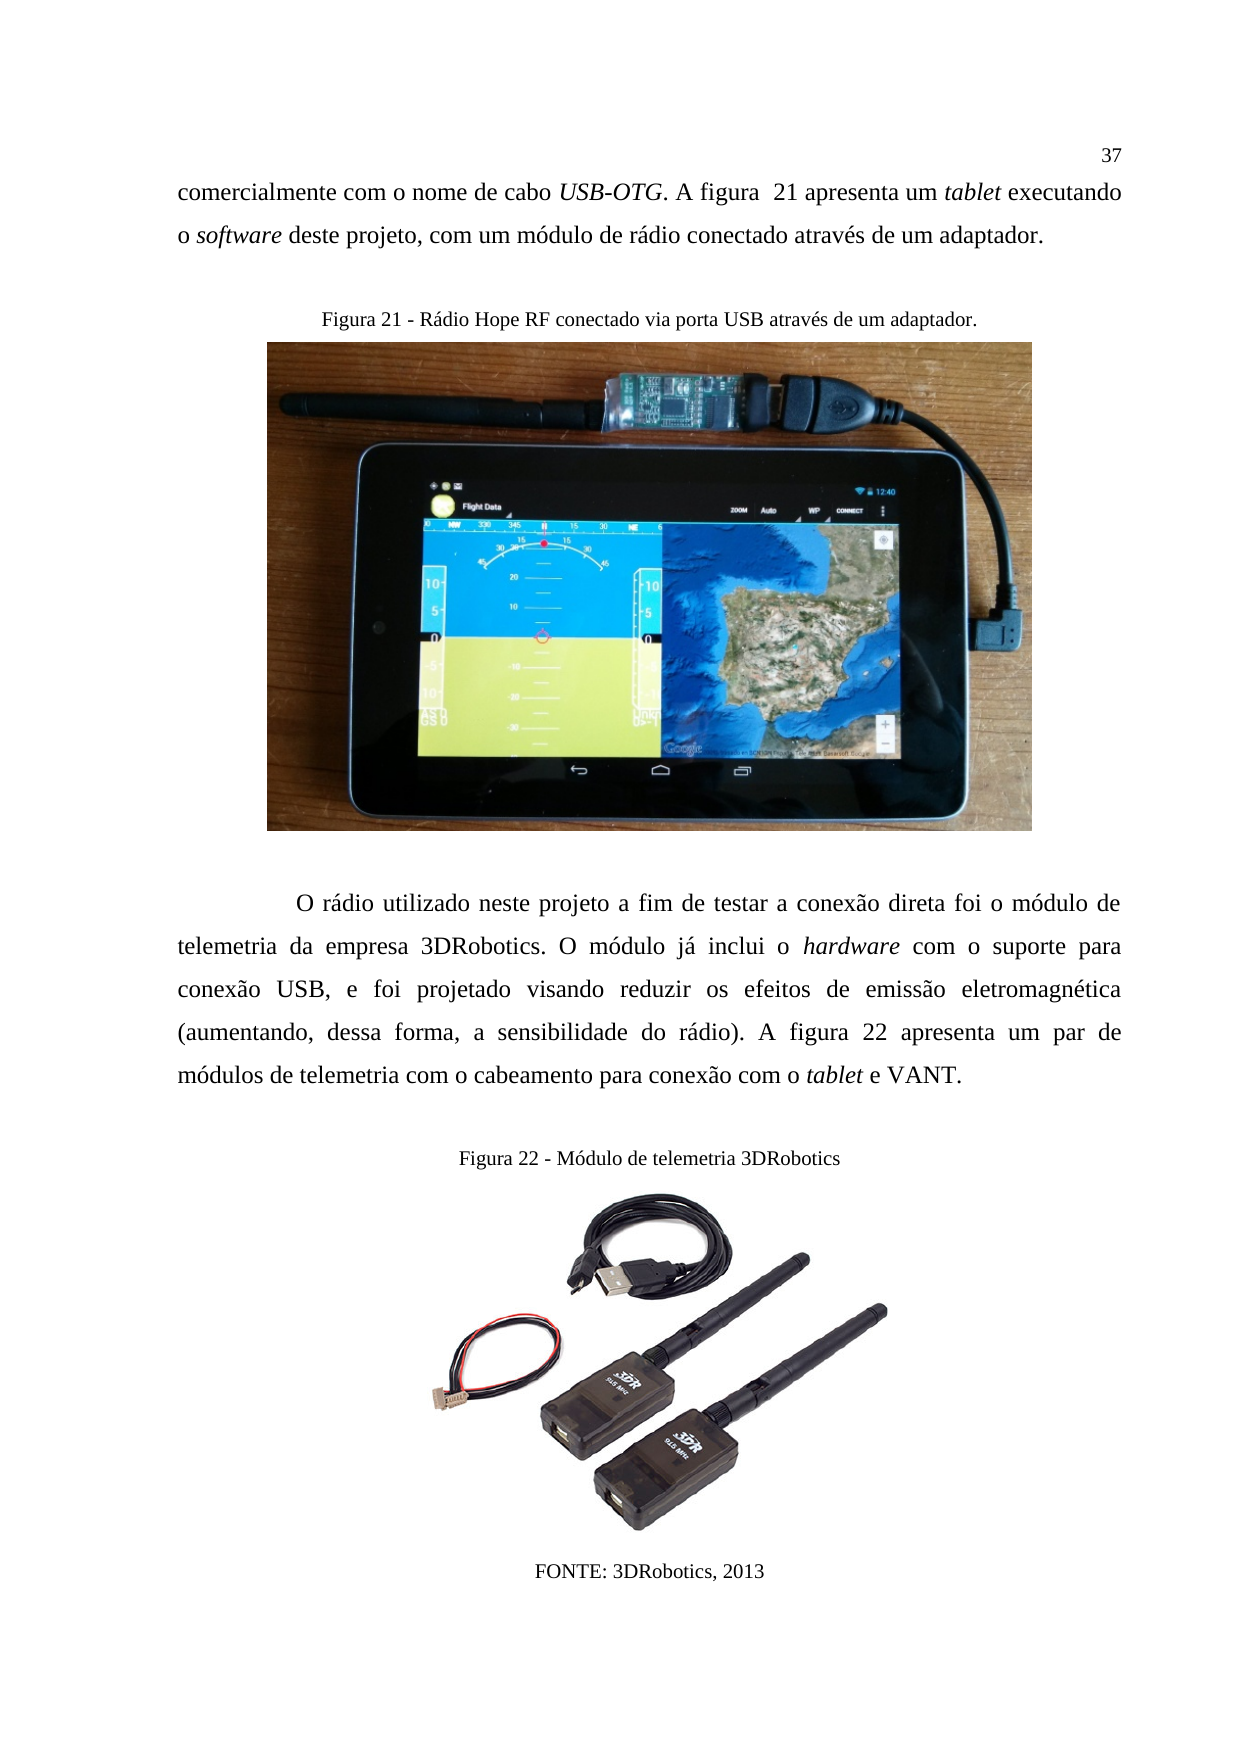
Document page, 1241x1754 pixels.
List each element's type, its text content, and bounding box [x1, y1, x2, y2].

picture [391, 1182, 908, 1547]
list Rádio Hope RF conectado via porta USB através de um adaptador. [177, 307, 1122, 331]
text FONTE: 3DRobotics, 2013 [177, 1547, 1122, 1583]
text comercialmente com o nome de cabo USB-OTG. A figura 21 apresenta um tablet executando o software deste projeto, com um módulo de rádio conectado através de um adaptador. [177, 177, 1122, 249]
text O rádio utilizado neste projeto a fim de testar a conexão direta foi o módulo de telemetria da empresa 3DRobotics. O módulo já inclui o hardware com o suporte para conexão USB, e foi projetado visando reduzir os efeitos de emissão eletromagnética (aumentando, dessa forma, a sensibilidade do rádio). A figura 22 apresenta um par de módulos de telemetria com o cabeamento para conexão com o tablet e VANT. [177, 888, 1122, 1089]
list Módulo de telemetria 3DRobotics [177, 1146, 1122, 1170]
picture [267, 342, 1032, 831]
